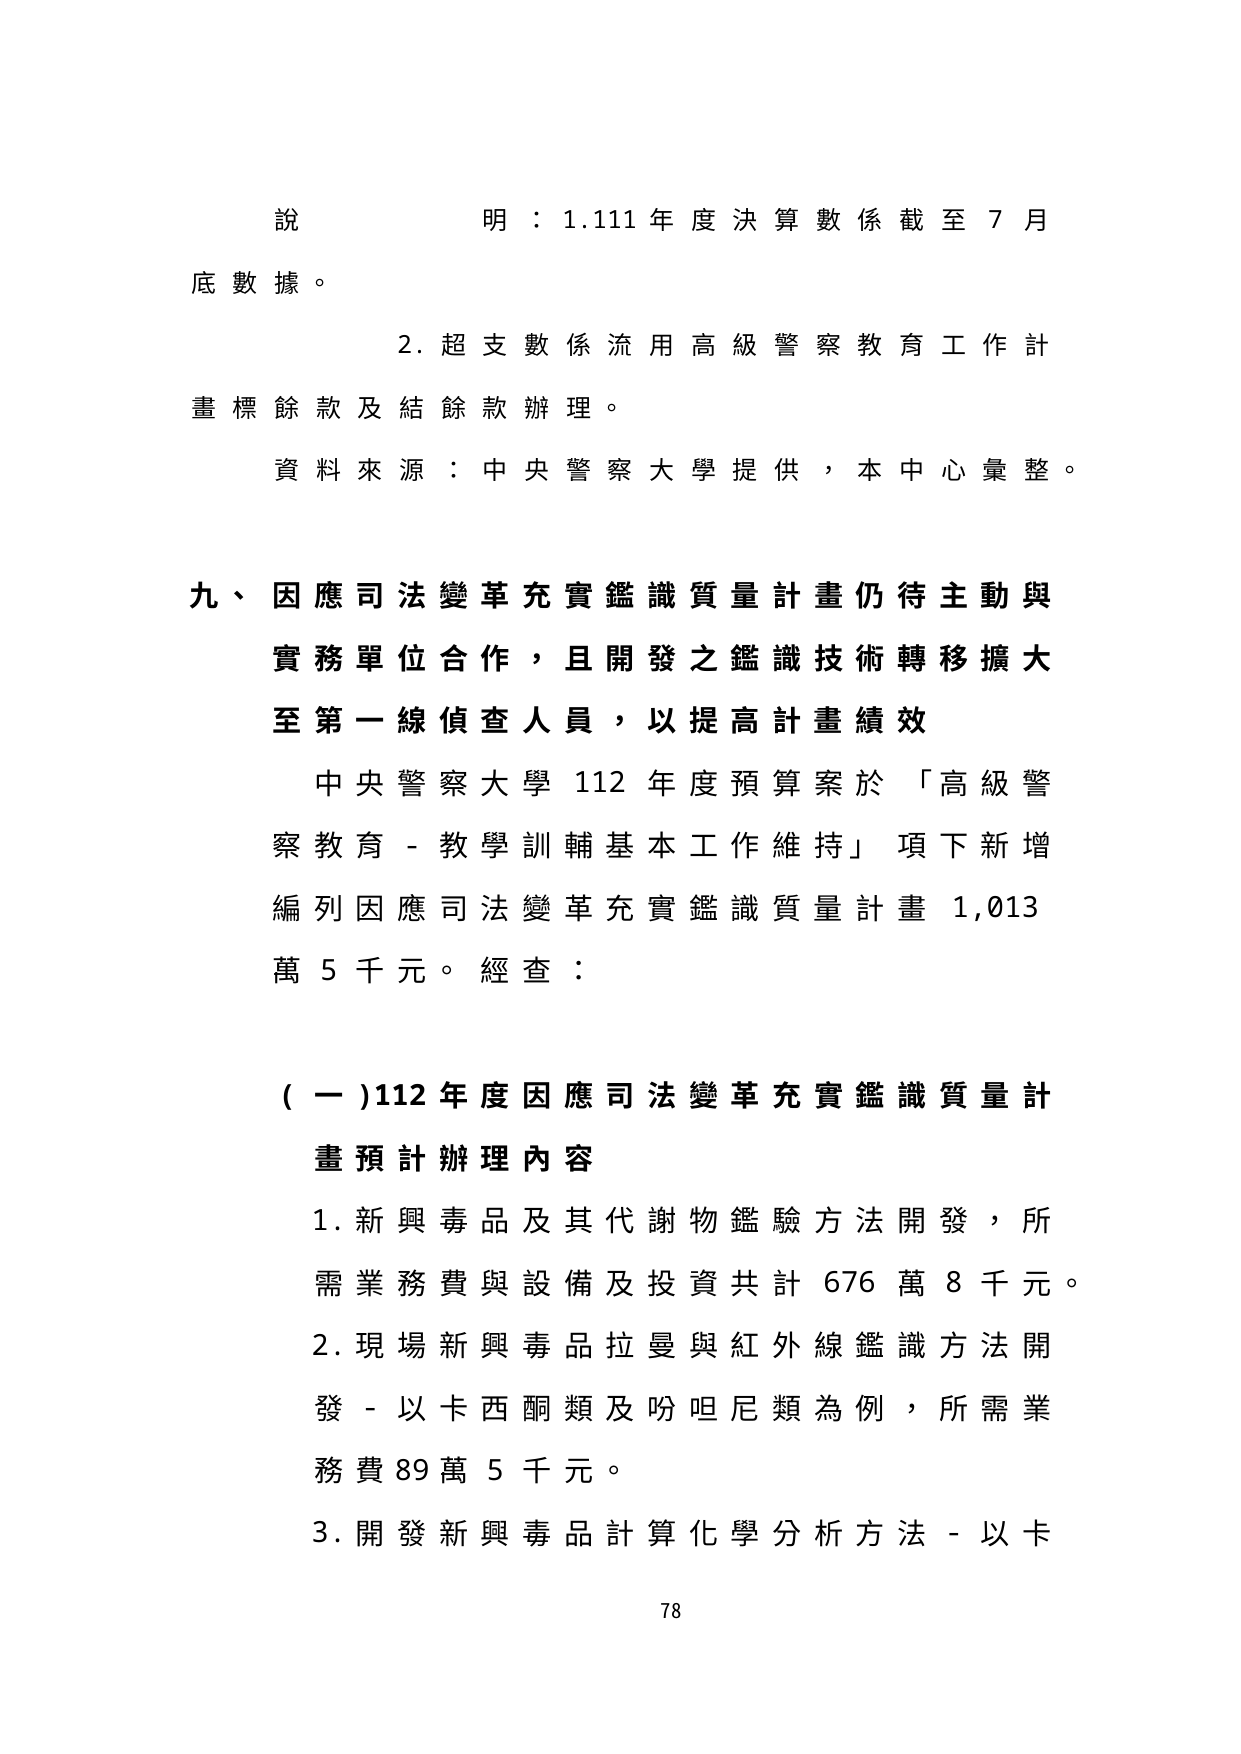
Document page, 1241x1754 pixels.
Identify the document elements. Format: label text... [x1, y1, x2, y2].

text 說 明：1.111年度決算數係截至7月底數據。 [183, 177, 1058, 302]
text 1.新興毒品及其代謝物鑑驗方法開發，所需業務費與設備及投資共計676萬8千元。 [271, 1177, 1058, 1302]
text (一)112年度因應司法變革充實鑑識質量計畫預計辦理內容 [242, 1052, 1058, 1177]
text 九、因應司法變革充實鑑識質量計畫仍待主動與實務單位合作，且開發之鑑識技術轉移擴大至第一線偵查人員，以提高計畫績效 [183, 552, 1058, 740]
text 資料來源：中央警察大學提供，本中心彙整。 [242, 427, 1058, 490]
text 中央警察大學112年度預算案於「高級警察教育-教學訓輔基本工作維持」項下新增編列因應司法變革充實鑑識質量計畫1,013萬5千元。經查： [242, 740, 1058, 1052]
text 3.開發新興毒品計算化學分析方法-以卡 [271, 1490, 1058, 1552]
text 2.現場新興毒品拉曼與紅外線鑑識方法開發-以卡西酮類及吩呾尼類為例，所需業務費89萬5千元。 [271, 1302, 1058, 1490]
text 2.超支數係流用高級警察教育工作計畫標餘款及結餘款辦理。 [183, 302, 1058, 427]
